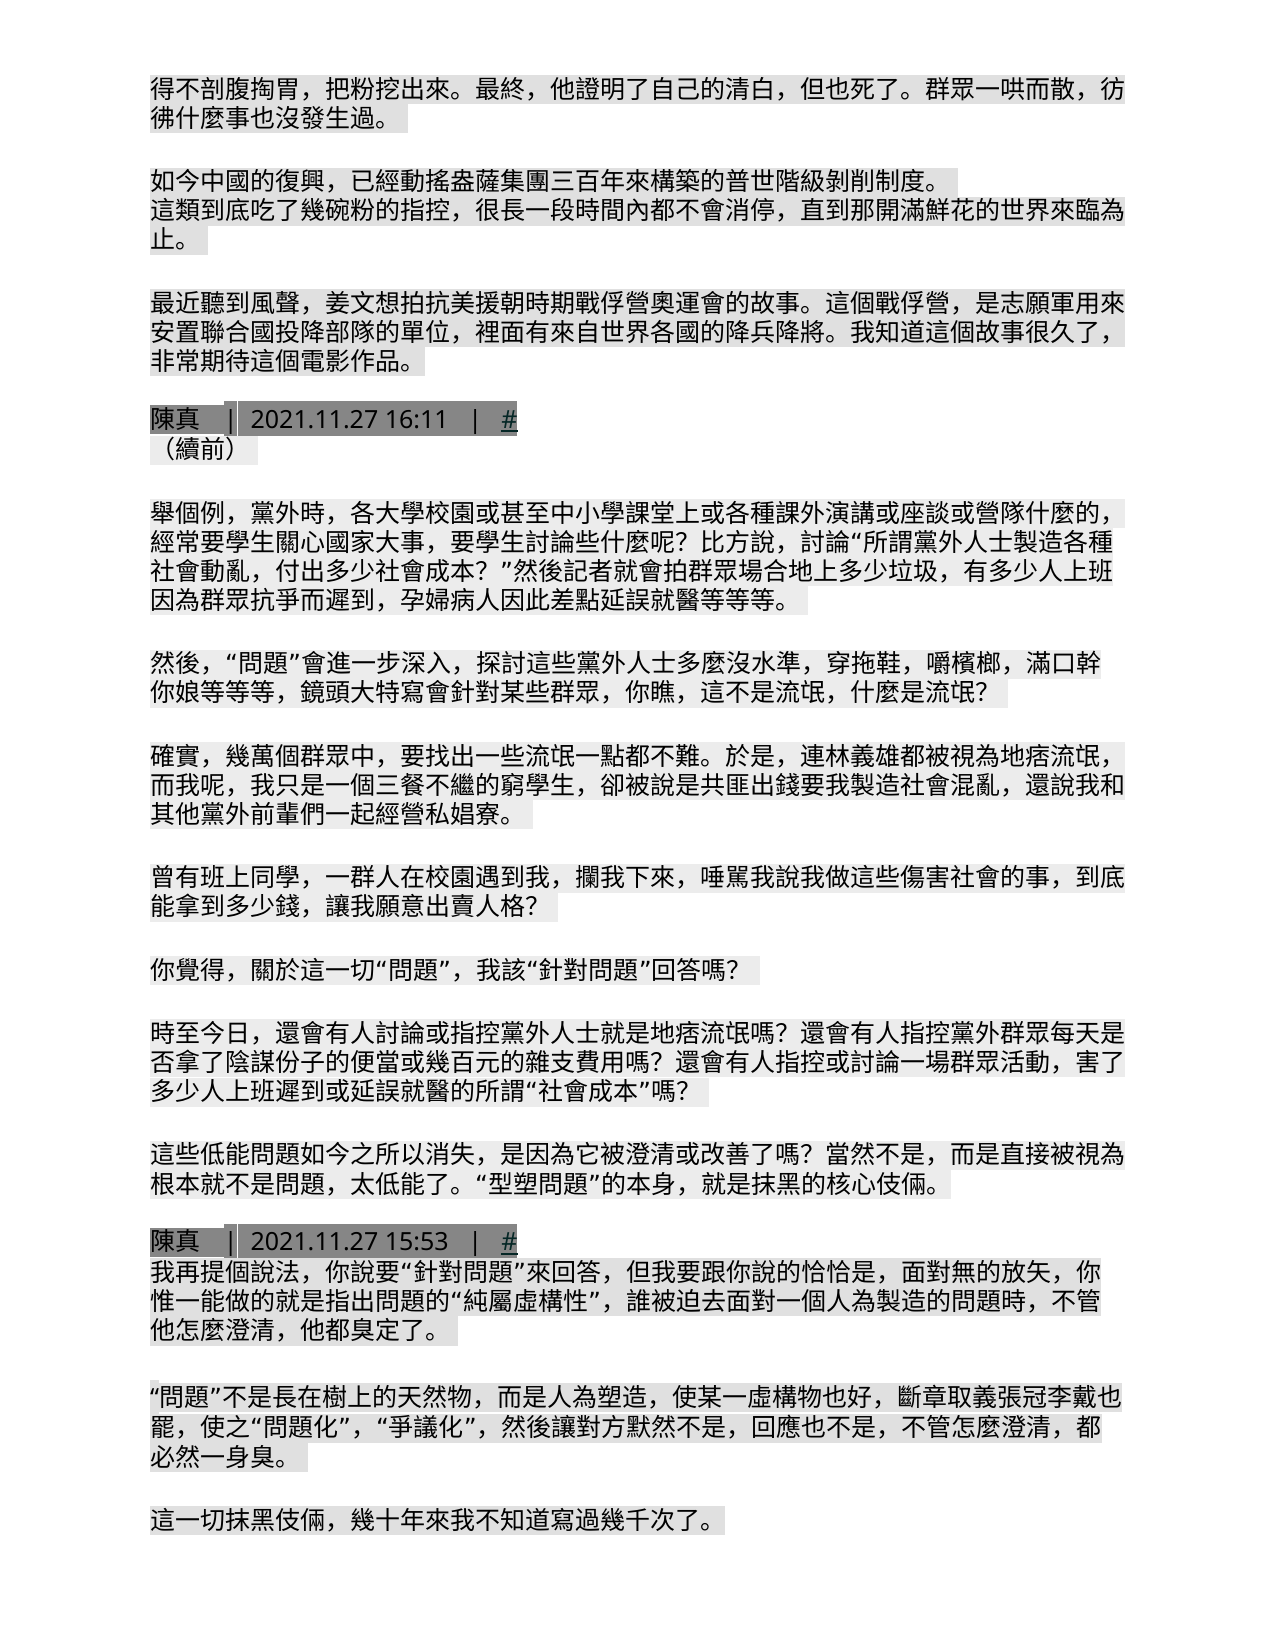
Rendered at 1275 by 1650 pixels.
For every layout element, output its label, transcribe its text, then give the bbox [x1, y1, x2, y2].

text （續前） 舉個例，黨外時，各大學校園或甚至中小學課堂上或各種課外演講或座談或營隊什麼的，經常要學生關心國家大事，要學生討論些什麼呢？比方說，討論“所謂黨外人士製造各種社會動亂，付出多少社會成本？”然後記者就會拍群眾場合地上多少垃圾，有多少人上班因為群眾抗爭而遲到，孕婦病人因此差點延誤就醫等等等。 然後，“問題”會進一步深入，探討這些黨外人士多麼沒水準，穿拖鞋，嚼檳榔，滿口幹你娘等等等，鏡頭大特寫會針對某些群眾，你瞧，這不是流氓，什麼是流氓？ 確實，幾萬個群眾中，要找出一些流氓一點都不難。於是，連林義雄都被視為地痞流氓，而我呢，我只是一個三餐不繼的窮學生，卻被說是共匪出錢要我製造社會混亂，還說我和其他黨外前輩們一起經營私娼寮。 曾有班上同學，一群人在校園遇到我，攔我下來，唾駡我說我做這些傷害社會的事，到底能拿到多少錢，讓我願意出賣人格？ 你覺得，關於這一切“問題”，我該“針對問題”回答嗎？ 時至今日，還會有人討論或指控黨外人士就是地痞流氓嗎？還會有人指控黨外群眾每天是否拿了陰謀份子的便當或幾百元的雜支費用嗎？還會有人指控或討論一場群眾活動，害了多少人上班遲到或延誤就醫的所謂“社會成本”嗎？ 這些低能問題如今之所以消失，是因為它被澄清或改善了嗎？當然不是，而是直接被視為根本就不是問題，太低能了。“型塑問題”的本身，就是抹黑的核心伎倆。 [150, 436, 1125, 1199]
text 陳真 | 2021.11.27 15:53 | # [150, 1224, 1125, 1258]
text 陳真 | 2021.11.27 16:11 | # [150, 401, 1125, 436]
text 我再提個說法，你說要“針對問題”來回答，但我要跟你說的恰恰是，面對無的放矢，你惟一能做的就是指出問題的“純屬虛構性”，誰被迫去面對一個人為製造的問題時，不管他怎麼澄清，他都臭定了。 “問題”不是長在樹上的天然物，而是人為塑造，使某一虛構物也好，斷章取義張冠李戴也罷，使之“問題化”，“爭議化”，然後讓對方默然不是，回應也不是，不管怎麼澄清，都必然一身臭。 這一切抹黑伎倆，幾十年來我不知道寫過幾千次了。 [150, 1258, 1125, 1535]
text 得不剖腹掏胃，把粉挖出來。最終，他證明了自己的清白，但也死了。群眾一哄而散，彷彿什麼事也沒發生過。 如今中國的復興，已經動搖盎薩集團三百年來構築的普世階級剝削制度。 這類到底吃了幾碗粉的指控，很長一段時間內都不會消停，直到那開滿鮮花的世界來臨為止。 最近聽到風聲，姜文想拍抗美援朝時期戰俘營奧運會的故事。這個戰俘營，是志願軍用來安置聯合國投降部隊的單位，裡面有來自世界各國的降兵降將。我知道這個故事很久了，非常期待這個電影作品。 [150, 75, 1125, 376]
